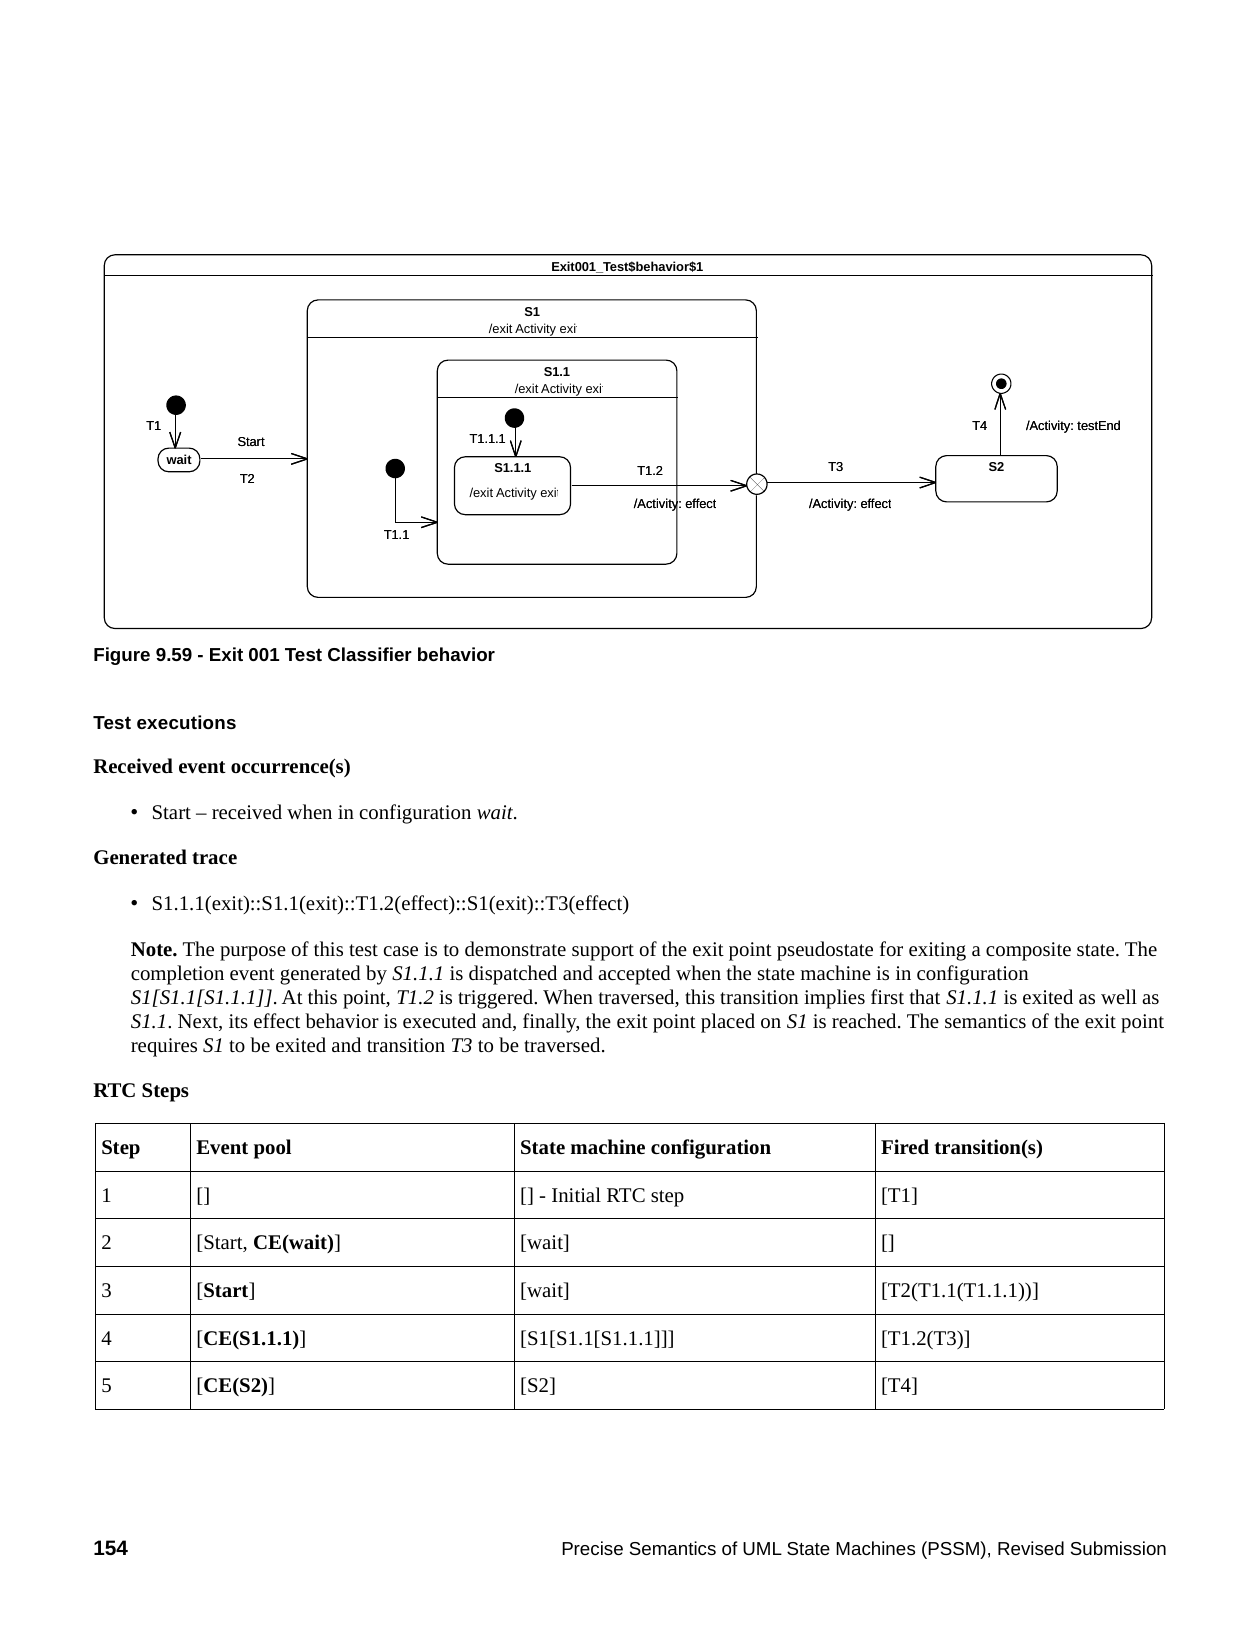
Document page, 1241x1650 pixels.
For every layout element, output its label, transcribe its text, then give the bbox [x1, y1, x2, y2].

table_cell 1 [96, 1172, 190, 1218]
table_cell [CE(S1.1.1)] [191, 1315, 514, 1361]
table_cell [] [191, 1172, 514, 1218]
table_cell [T1] [876, 1172, 1164, 1218]
table_header Event pool [191, 1124, 514, 1171]
table_cell [T4] [876, 1362, 1164, 1409]
table_header State machine configuration [515, 1124, 875, 1171]
table_cell [Start] [191, 1267, 514, 1314]
table_cell 5 [96, 1362, 190, 1409]
table_cell 2 [96, 1219, 190, 1266]
text Received event occurrence(s) [93, 754, 1164, 778]
table_cell [wait] [515, 1219, 875, 1266]
table_header Fired transition(s) [876, 1124, 1164, 1171]
table_cell [] - Initial RTC step [515, 1172, 875, 1218]
list Start – received when in configuration wait. [131, 799, 1164, 824]
list S1.1.1(exit)::S1.1(exit)::T1.2(effect)::S1(exit)::T3(effect) [131, 890, 1164, 915]
table_cell [T1.2(T3)] [876, 1315, 1164, 1361]
table_cell 4 [96, 1315, 190, 1361]
text Note. The purpose of this test case is to demonstrate support of the exit point pseudostate for exiting a composite state. The completion event generated by S1.1.1 is dispatched and accepted when the state machine is in configuration S1[S1.1[S1.1.1]]. At this point, T1.2 is triggered. When traversed, this transition implies first that S1.1.1 is exited as well as S1.1. Next, its effect behavior is executed and, finally, the exit point placed on S1 is reached. The semantics of the exit point requires S1 to be exited and transition T3 to be traversed. [131, 936, 1164, 1057]
table_cell [Start, CE(wait)] [191, 1219, 514, 1266]
table_header Step [96, 1124, 190, 1171]
table_cell [T2(T1.1(T1.1.1))] [876, 1267, 1164, 1314]
table_cell [wait] [515, 1267, 875, 1314]
table_cell [CE(S2)] [191, 1362, 514, 1409]
table_cell 3 [96, 1267, 190, 1314]
table_cell [] [876, 1219, 1164, 1266]
text Generated trace [93, 845, 1164, 869]
text Figure 9.59 - Exit 001 Test Classifier behavior [93, 243, 1164, 666]
table_cell [S2] [515, 1362, 875, 1409]
text RTC Steps [93, 1078, 1164, 1102]
table_cell [S1[S1.1[S1.1.1]]] [515, 1315, 875, 1361]
subtitle Test executions [93, 712, 1164, 733]
